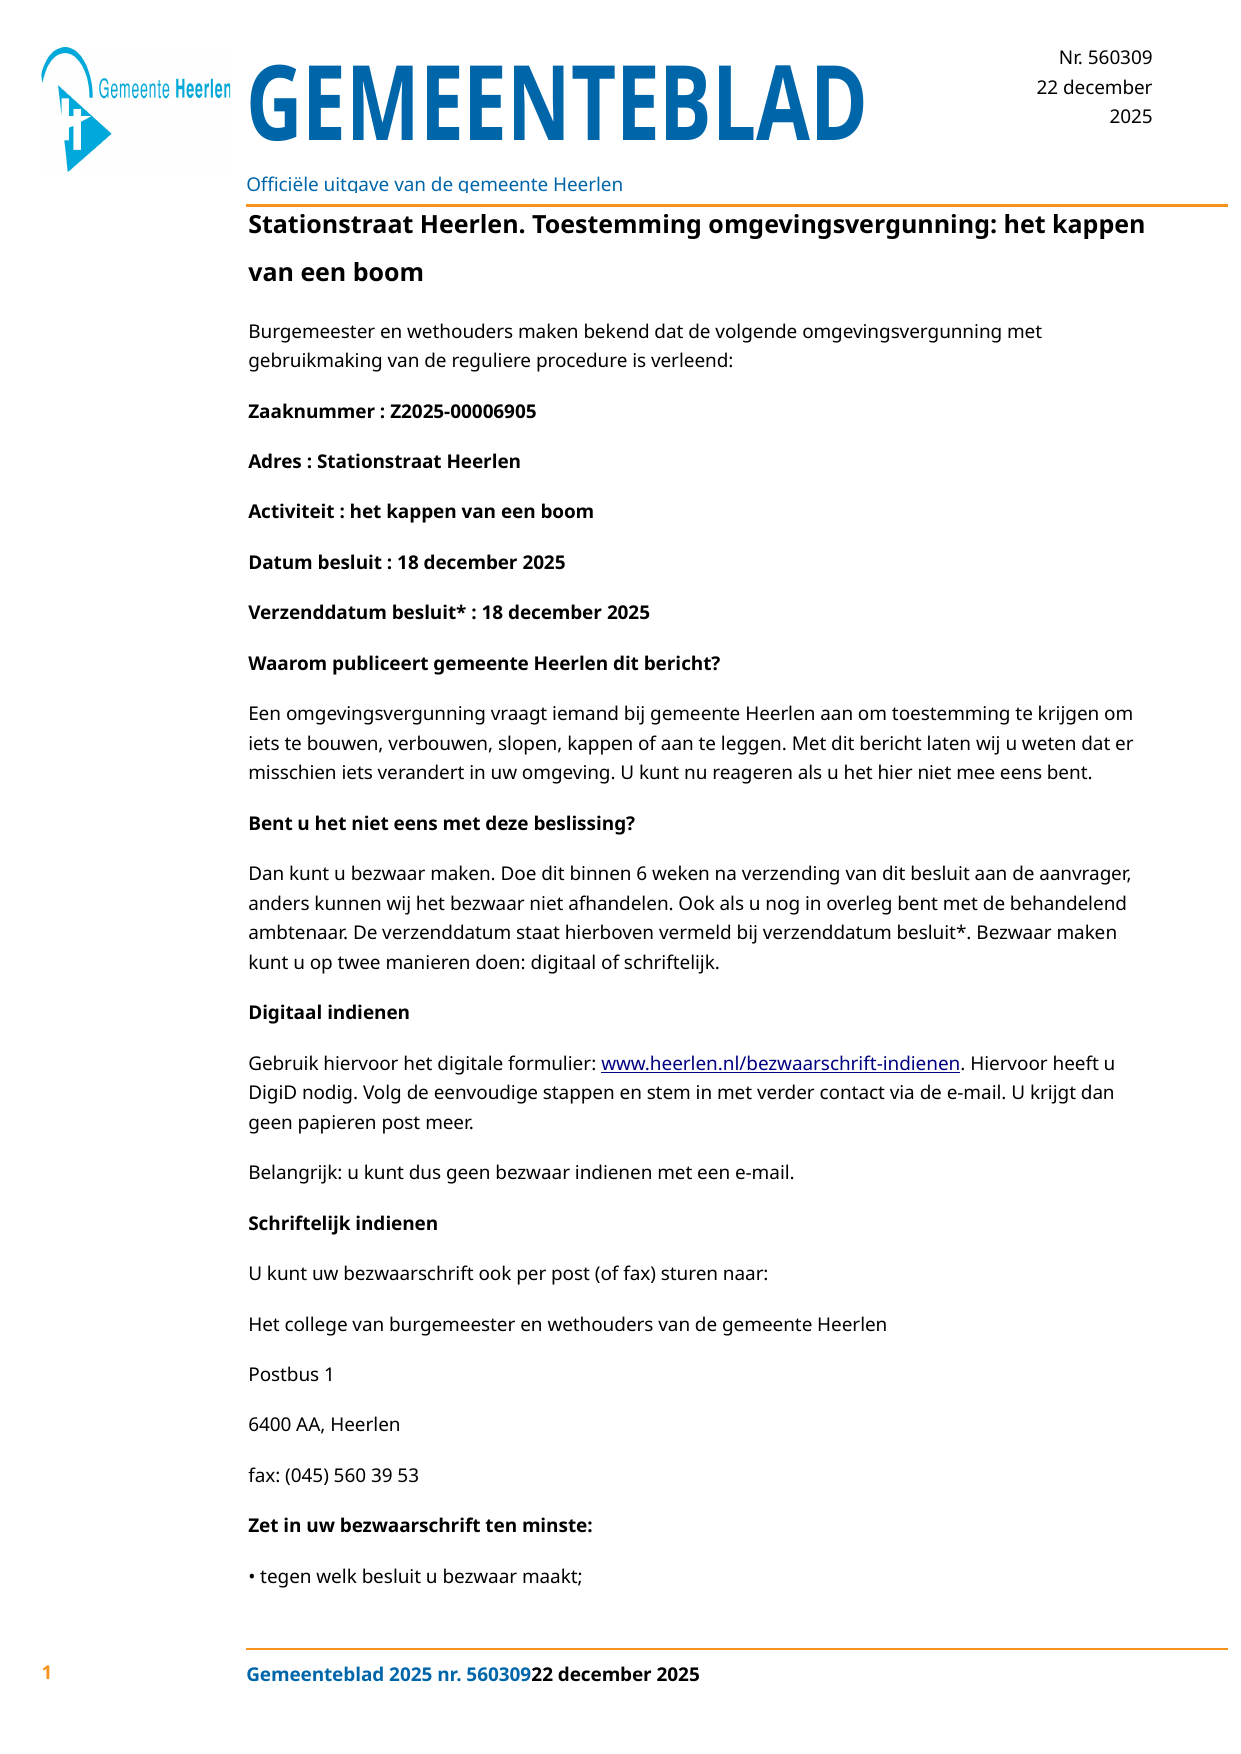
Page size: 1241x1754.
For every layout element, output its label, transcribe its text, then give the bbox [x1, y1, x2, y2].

text Zet in uw bezwaarschrift ten minste: [248, 1512, 1152, 1538]
text Een omgevingsvergunning vraagt iemand bij gemeente Heerlen aan om toestemming te krijgen om iets te bouwen, verbouwen, slopen, kappen of aan te leggen. Met dit bericht laten wij u weten dat er misschien iets verandert in uw omgeving. U kunt nu reageren als u het hier niet mee eens bent. [248, 700, 1152, 785]
text U kunt uw bezwaarschrift ook per post (of fax) sturen naar: [248, 1260, 1152, 1286]
text Activiteit : het kappen van een boom [248, 499, 1152, 524]
text Dan kunt u bezwaar maken. Doe dit binnen 6 weken na verzending van dit besluit aan de aanvrager, anders kunnen wij het bezwaar niet afhandelen. Ook als u nog in overleg bent met de behandelend ambtenaar. De verzenddatum staat hierboven vermeld bij verzenddatum besluit*. Bezwaar maken kunt u op twee manieren doen: digitaal of schriftelijk. [248, 860, 1152, 975]
text Zaaknummer : Z2025-00006905 [248, 398, 1152, 424]
text Datum besluit : 18 december 2025 [248, 549, 1152, 575]
text Het college van burgemeester en wethouders van de gemeente Heerlen [248, 1311, 1152, 1337]
text Schriftelijk indienen [248, 1210, 1152, 1236]
text Gebruik hiervoor het digitale formulier: www.heerlen.nl/bezwaarschrift-indienen. Hiervoor heeft u DigiD nodig. Volg de eenvoudige stappen en stem in met verder contact via de e-mail. U krijgt dan geen papieren post meer. [248, 1050, 1152, 1135]
picture [41, 47, 59, 70]
text Stationstraat Heerlen. Toestemming omgevingsvergunning: het kappen van een boom [248, 207, 1152, 288]
text 6400 AA, Heerlen [248, 1412, 1152, 1437]
text Digitaal indienen [248, 999, 1152, 1025]
text Postbus 1 [248, 1361, 1152, 1387]
text Bent u het niet eens met deze beslissing? [248, 810, 1152, 836]
picture [41, 47, 231, 172]
text Adres : Stationstraat Heerlen [248, 448, 1152, 474]
text • tegen welk besluit u bezwaar maakt; [248, 1563, 1152, 1589]
text Belangrijk: u kunt dus geen bezwaar indienen met een e-mail. [248, 1159, 1152, 1185]
text Burgemeester en wethouders maken bekend dat de volgende omgevingsvergunning met gebruikmaking van de reguliere procedure is verleend: [248, 318, 1152, 373]
text Verzenddatum besluit* : 18 december 2025 [248, 599, 1152, 625]
text fax: (045) 560 39 53 [248, 1462, 1152, 1488]
text Waarom publiceert gemeente Heerlen dit bericht? [248, 650, 1152, 676]
